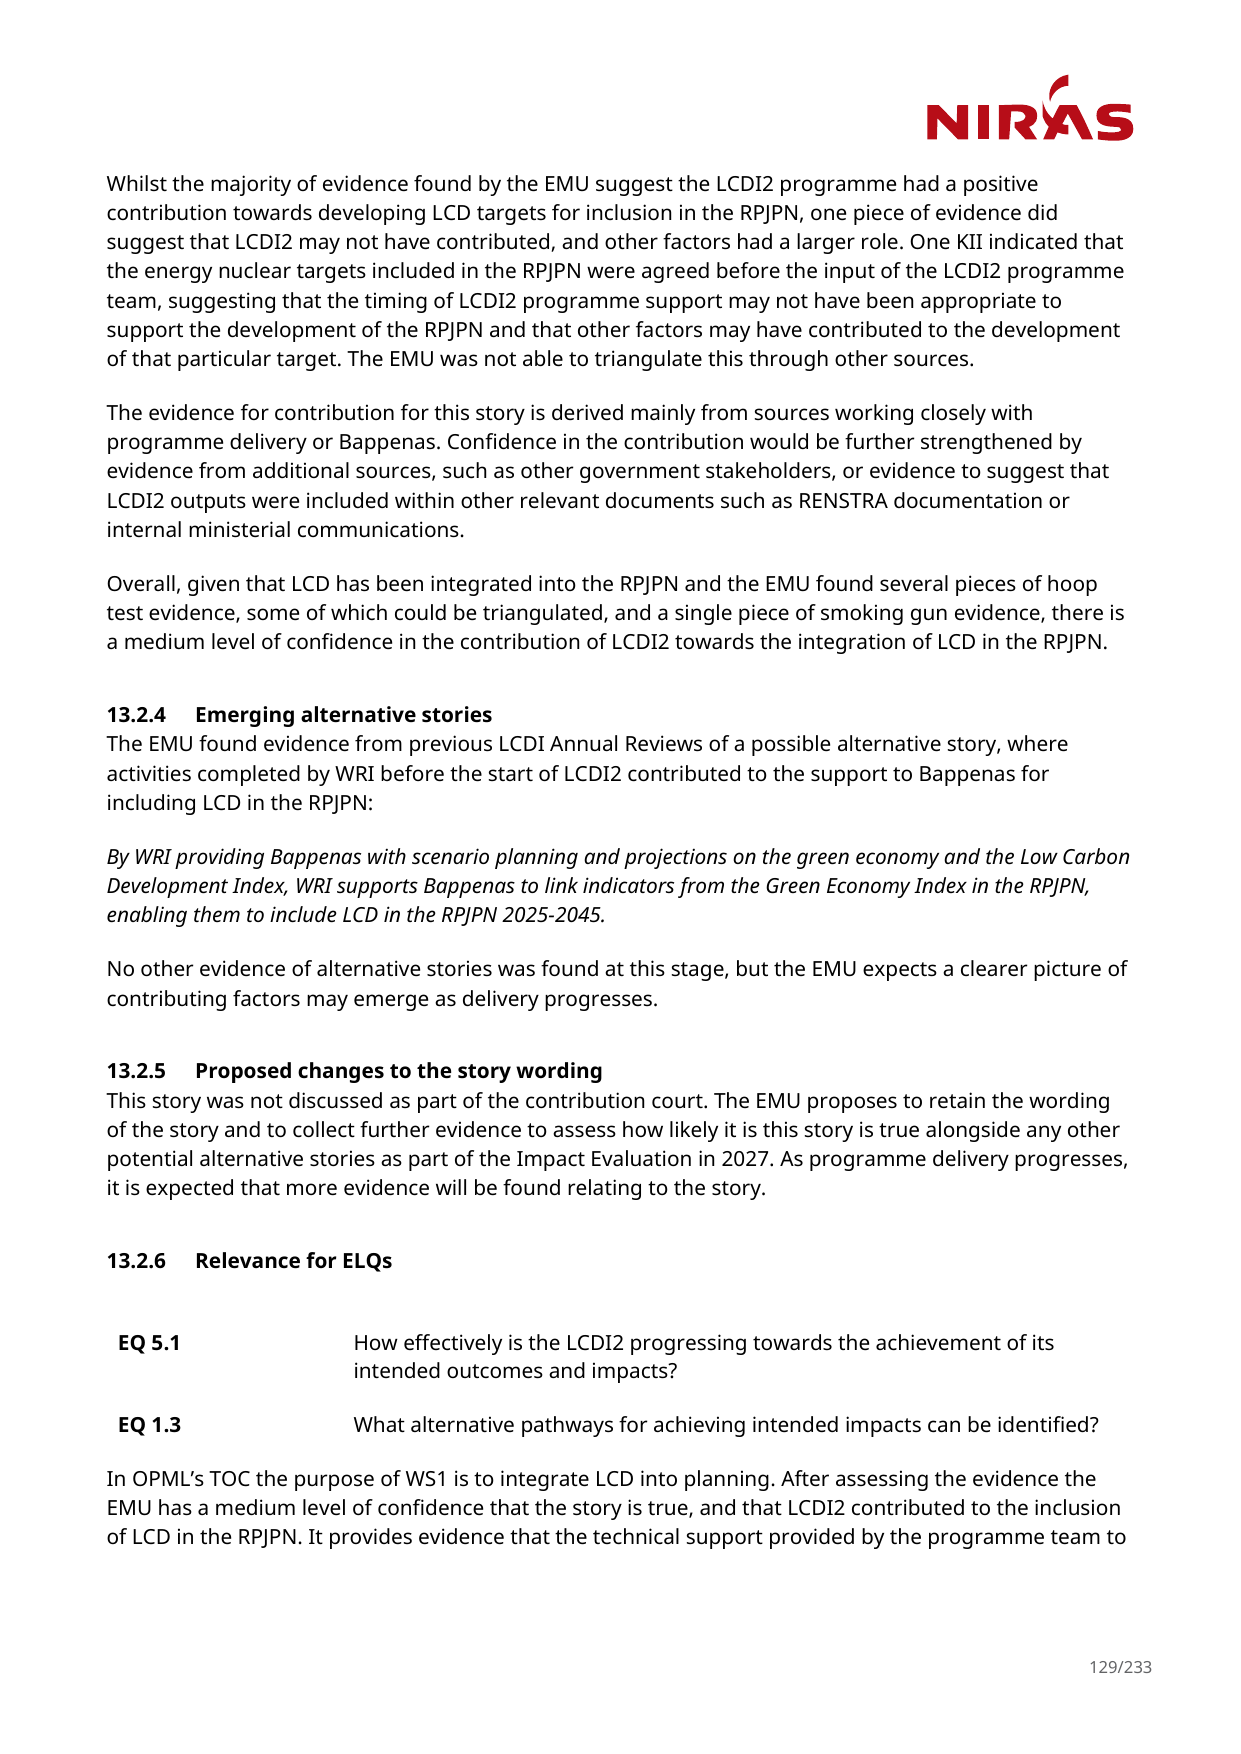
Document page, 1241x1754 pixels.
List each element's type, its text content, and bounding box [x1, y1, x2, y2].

table_header [342, 1275, 1133, 1328]
text No other evidence of alternative stories was found at this stage, but the EMU expects a clearer picture of contributing factors may emerge as delivery progresses. [106, 954, 1134, 1012]
subtitle Relevance for ELQs [106, 1245, 1134, 1274]
text The EMU found evidence from previous LCDI Annual Reviews of a possible alternative story, where activities completed by WRI before the start of LCDI2 contributed to the support to Bappenas for including LCD in the RPJPN: [106, 729, 1134, 816]
table_cell EQ 5.1 [106, 1328, 342, 1410]
text This story was not discussed as part of the contribution court. The EMU proposes to retain the wording of the story and to collect further evidence to assess how likely it is this story is true alongside any other potential alternative stories as part of the Impact Evaluation in 2027. As programme delivery progresses, it is expected that more evidence will be found relating to the story. [106, 1085, 1134, 1202]
subtitle Proposed changes to the story wording [106, 1056, 1134, 1085]
text Whilst the majority of evidence found by the EMU suggest the LCDI2 programme had a positive contribution towards developing LCD targets for inclusion in the RPJPN, one piece of evidence did suggest that LCDI2 may not have contributed, and other factors had a larger role. One KII indicated that the energy nuclear targets included in the RPJPN were agreed before the input of the LCDI2 programme team, suggesting that the timing of LCDI2 programme support may not have been appropriate to support the development of the RPJPN and that other factors may have contributed to the development of that particular target. The EMU was not able to triangulate this through other sources. [106, 168, 1134, 372]
text In OPML’s TOC the purpose of WS1 is to integrate LCD into planning. After assessing the evidence the EMU has a medium level of confidence that the story is true, and that LCDI2 contributed to the inclusion of LCD in the RPJPN. It provides evidence that the technical support provided by the programme team to [106, 1463, 1134, 1551]
table_cell EQ 1.3 [106, 1410, 342, 1463]
text Overall, given that LCD has been integrated into the RPJPN and the EMU found several pieces of hoop test evidence, some of which could be triangulated, and a single piece of smoking gun evidence, there is a medium level of confidence in the contribution of LCDI2 towards the integration of LCD in the RPJPN. [106, 568, 1134, 656]
table_cell What alternative pathways for achieving intended impacts can be identified? [342, 1410, 1133, 1463]
text By WRI providing Bappenas with scenario planning and projections on the green economy and the Low Carbon Development Index, WRI supports Bappenas to link indicators from the Green Economy Index in the RPJPN, enabling them to include LCD in the RPJPN 2025-2045. [106, 841, 1134, 929]
table_header Relevant ELQ: [106, 1275, 342, 1328]
table_cell How effectively is the LCDI2 progressing towards the achievement of its intended outcomes and impacts? [342, 1328, 1133, 1410]
text The evidence for contribution for this story is derived mainly from sources working closely with programme delivery or Bappenas. Confidence in the contribution would be further strengthened by evidence from additional sources, such as other government stakeholders, or evidence to suggest that LCDI2 outputs were included within other relevant documents such as RENSTRA documentation or internal ministerial communications. [106, 397, 1134, 543]
subtitle Emerging alternative stories [106, 699, 1134, 729]
